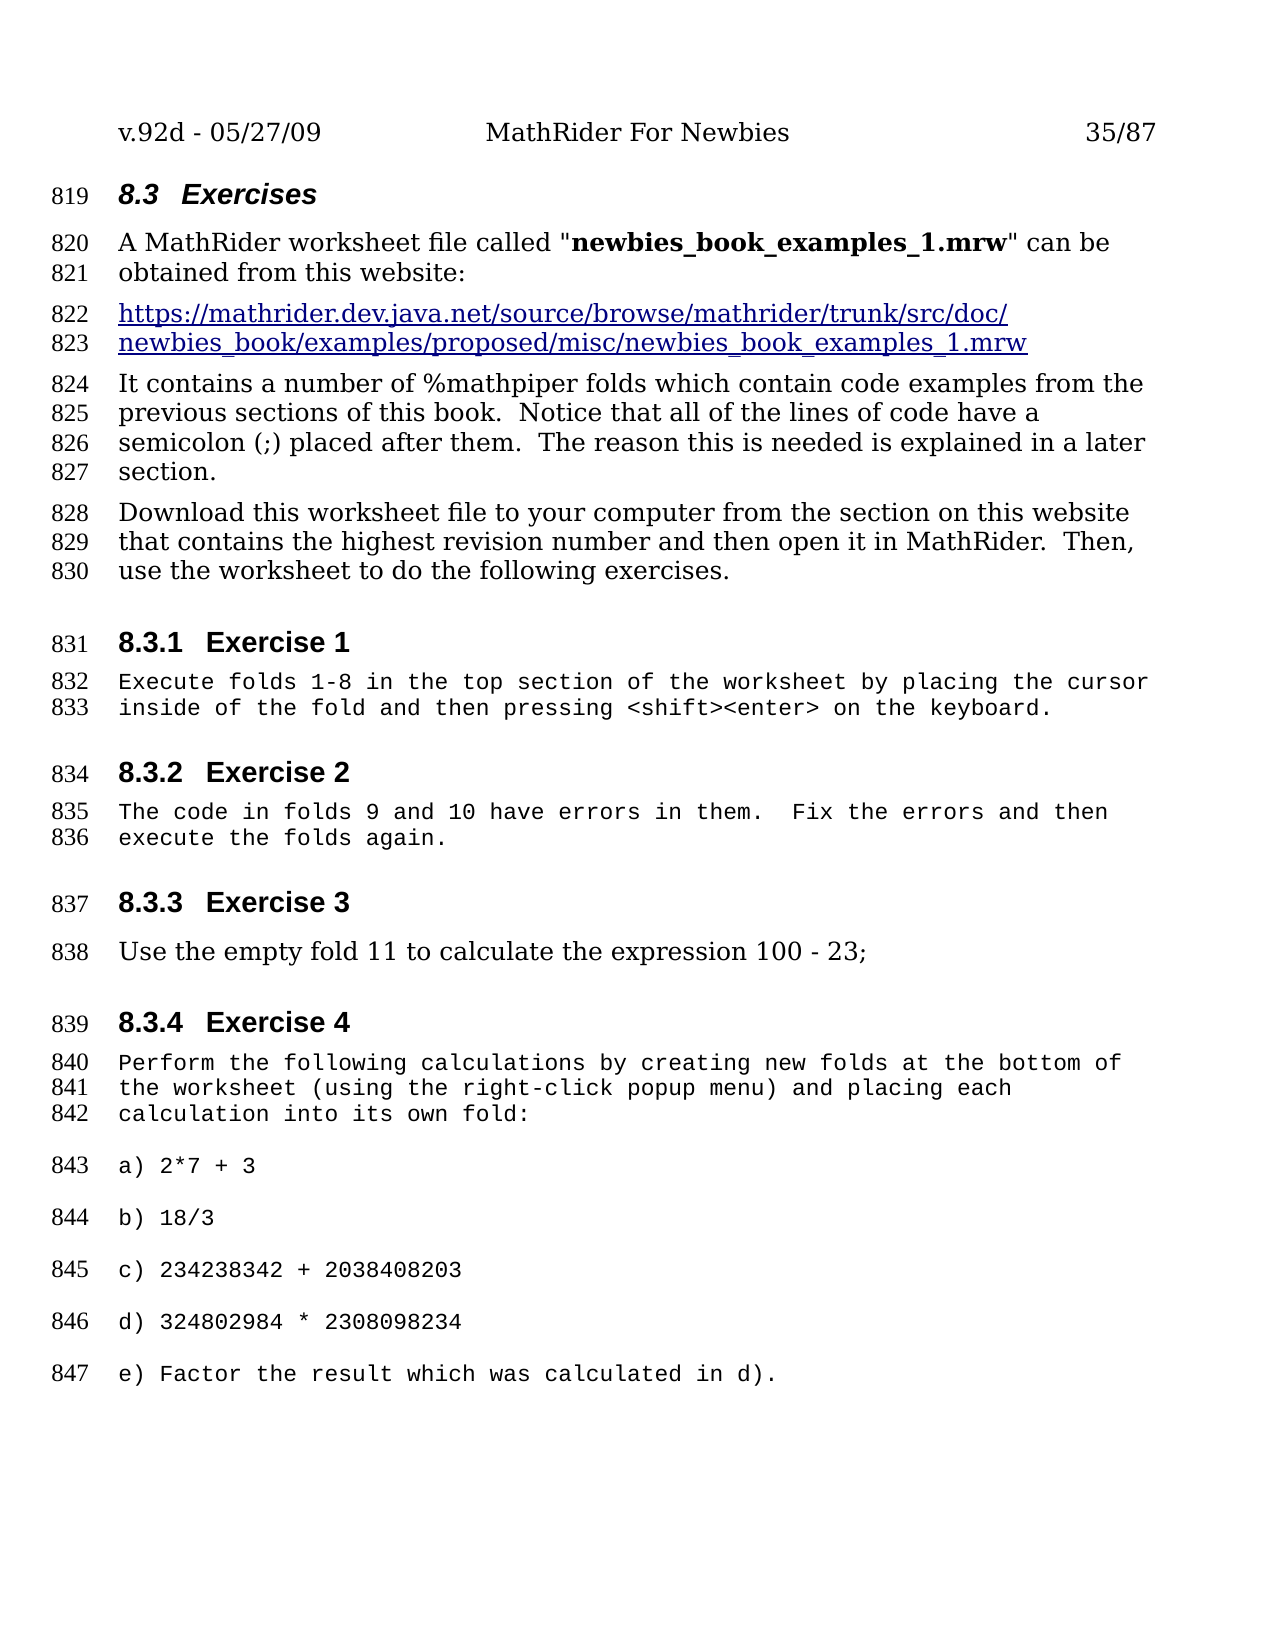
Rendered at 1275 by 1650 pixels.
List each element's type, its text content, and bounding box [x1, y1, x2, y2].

text Execute folds 1-8 in the top section of the worksheet by placing the cursor inside of the fold and then pressing <shift><enter> on the keyboard. [118, 670, 1157, 722]
text c) 234238342 + 2038408203 [118, 1258, 1157, 1284]
subtitle Exercises [118, 177, 1157, 210]
text e) Factor the result which was calculated in d). [118, 1362, 1157, 1388]
text b) 18/3 [118, 1206, 1157, 1232]
text A MathRider worksheet file called "newbies_book_examples_1.mrw" can be obtained from this website: [118, 228, 1157, 287]
subtitle Exercise 4 [118, 1005, 1157, 1039]
text https://mathrider.dev.java.net/source/browse/mathrider/trunk/src/doc/newbies_book/examples/proposed/misc/newbies_book_examples_1.mrw [118, 299, 1157, 357]
text The code in folds 9 and 10 have errors in them. Fix the errors and then execute the folds again. [118, 801, 1157, 852]
text Download this worksheet file to your computer from the section on this website that contains the highest revision number and then open it in MathRider. Then, use the worksheet to do the following exercises. [118, 498, 1157, 586]
subtitle Exercise 2 [118, 755, 1157, 789]
subtitle Exercise 1 [118, 625, 1157, 658]
text Use the empty fold 11 to calculate the expression 100 - 23; [118, 937, 1157, 966]
text a) 2*7 + 3 [118, 1154, 1157, 1181]
text Perform the following calculations by creating new folds at the bottom of the worksheet (using the right-click popup menu) and placing each calculation into its own fold: [118, 1051, 1157, 1129]
text It contains a number of %mathpiper folds which contain code examples from the previous sections of this book. Notice that all of the lines of code have a semicolon (;) placed after them. The reason this is needed is explained in a later section. [118, 369, 1157, 486]
text d) 324802984 * 2308098234 [118, 1310, 1157, 1336]
subtitle Exercise 3 [118, 886, 1157, 919]
